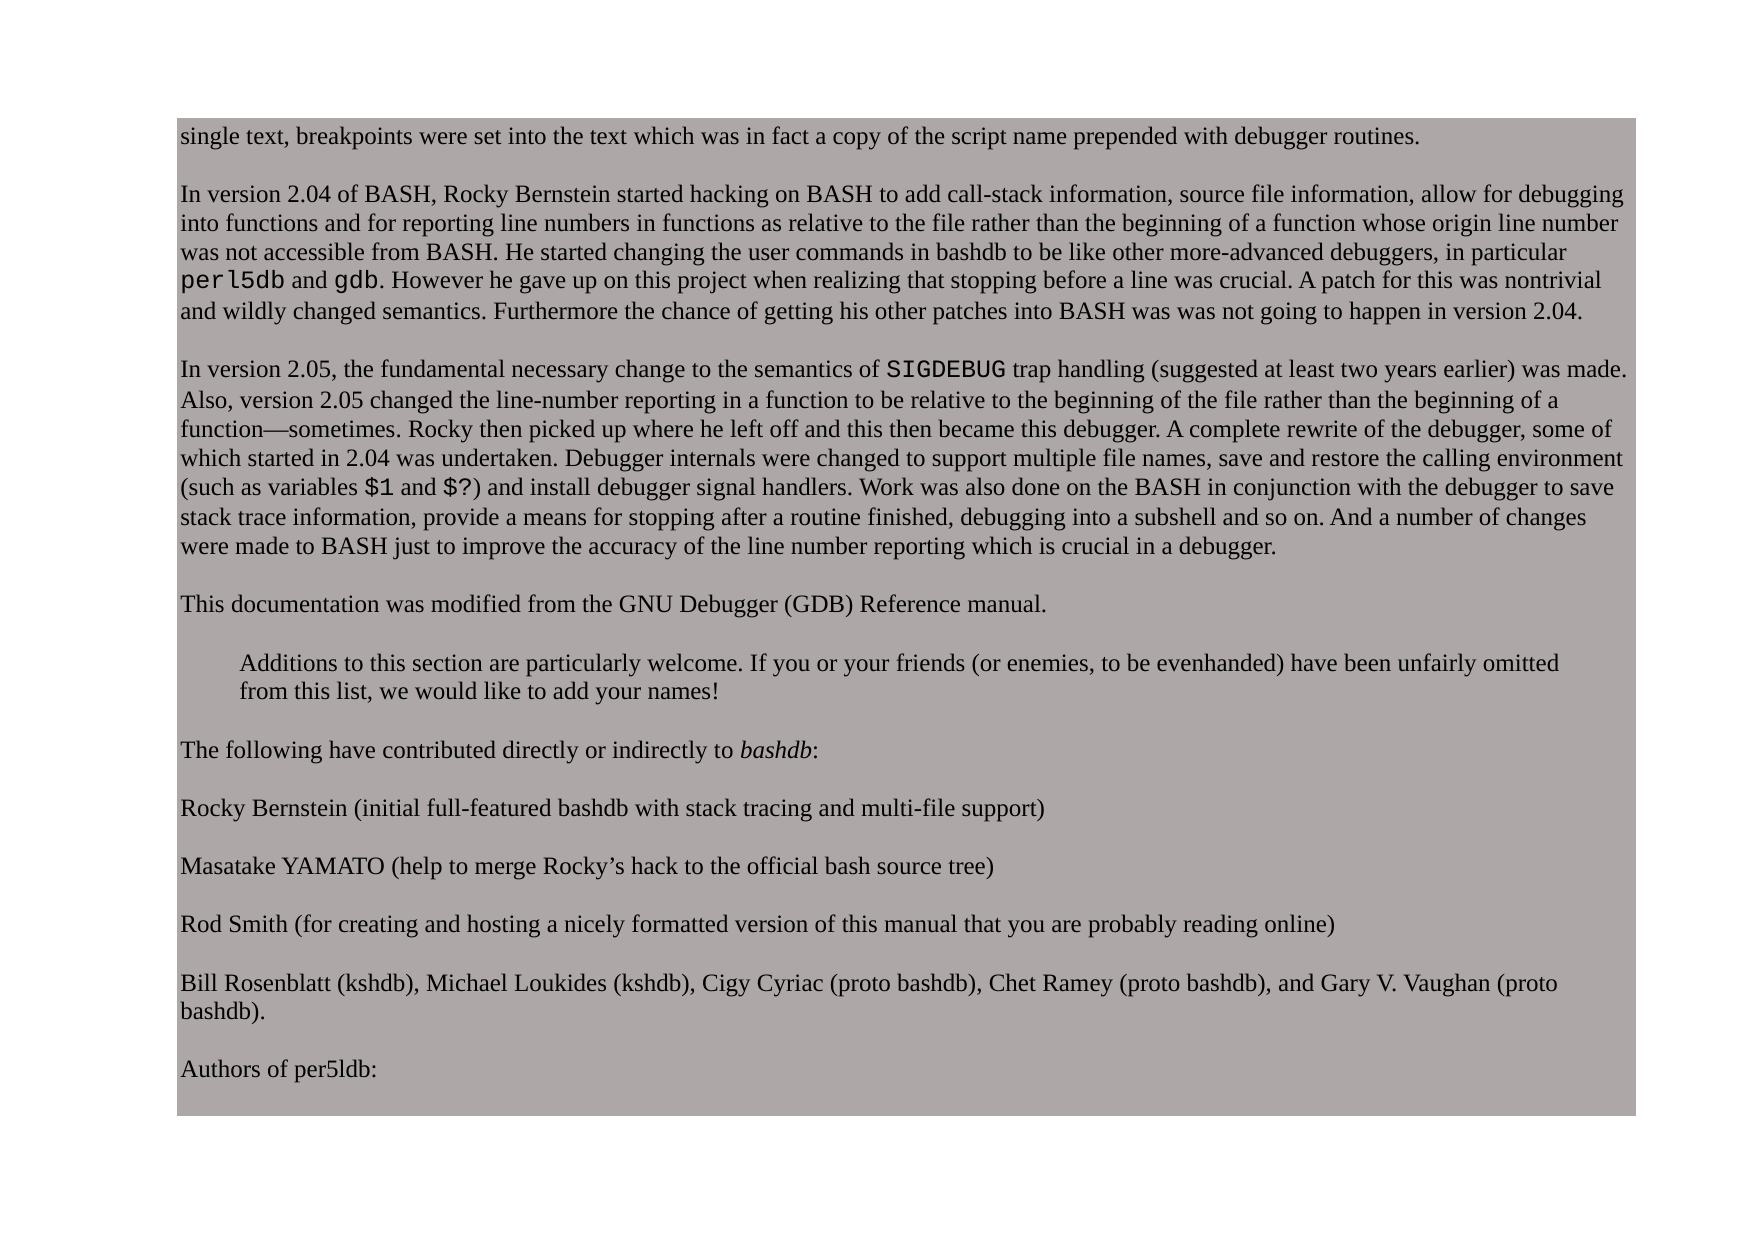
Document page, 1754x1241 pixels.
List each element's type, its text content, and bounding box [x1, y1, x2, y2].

table_header single text, breakpoints were set into the text which was in fact a copy of the script name prepended with debugger routines. In version 2.04 of BASH, Rocky Bernstein started hacking on BASH to add call-stack information, source file information, allow for debugging into functions and for reporting line numbers in functions as relative to the file rather than the beginning of a function whose origin line number was not accessible from BASH. He started changing the user commands in bashdb to be like other more-advanced debuggers, in particular perl5db and gdb. However he gave up on this project when realizing that stopping before a line was crucial. A patch for this was nontrivial and wildly changed semantics. Furthermore the chance of getting his other patches into BASH was was not going to happen in version 2.04. In version 2.05, the fundamental necessary change to the semantics of SIGDEBUG trap handling (suggested at least two years earlier) was made. Also, version 2.05 changed the line-number reporting in a function to be relative to the beginning of the file rather than the beginning of a function—sometimes. Rocky then picked up where he left off and this then became this debugger. A complete rewrite of the debugger, some of which started in 2.04 was undertaken. Debugger internals were changed to support multiple file names, save and restore the calling environment (such as variables $1 and $?) and install debugger signal handlers. Work was also done on the BASH in conjunction with the debugger to save stack trace information, provide a means for stopping after a routine finished, debugging into a subshell and so on. And a number of changes were made to BASH just to improve the accuracy of the line number reporting which is crucial in a debugger. This documentation was modified from the GNU Debugger (GDB) Reference manual. Additions to this section are particularly welcome. If you or your friends (or enemies, to be evenhanded) have been unfairly omitted from this list, we would like to add your names! The following have contributed directly or indirectly to bashdb: Rocky Bernstein (initial full-featured bashdb with stack tracing and multi-file support) Masatake YAMATO (help to merge Rocky’s hack to the official bash source tree) Rod Smith (for creating and hosting a nicely formatted version of this manual that you are probably reading online) Bill Rosenblatt (kshdb), Michael Loukides (kshdb), Cigy Cyriac (proto bashdb), Chet Ramey (proto bashdb), and Gary V. Vaughan (proto bashdb). Authors of per5ldb: [177, 118, 1636, 1116]
